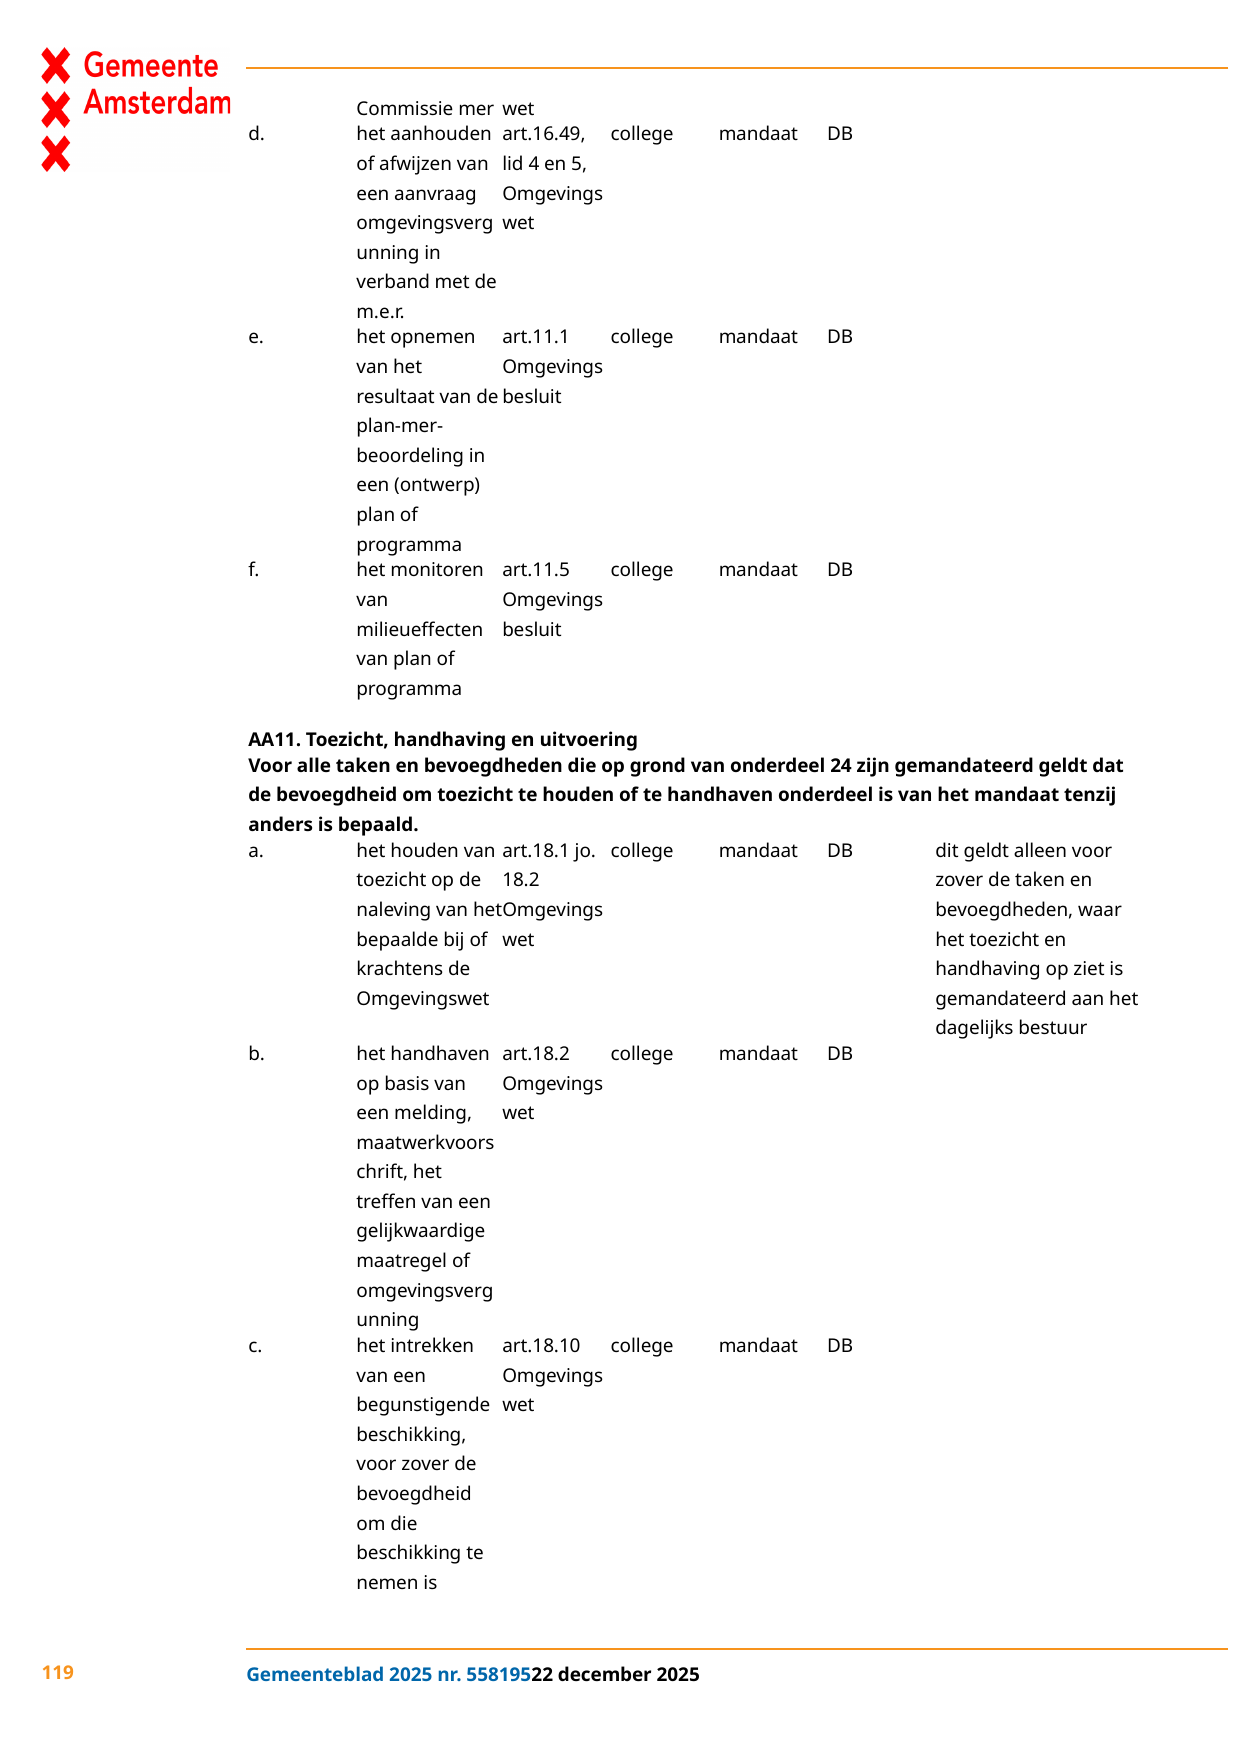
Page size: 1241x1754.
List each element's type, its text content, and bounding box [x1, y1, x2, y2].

table_cell [935, 701, 1152, 726]
table_cell college [610, 1040, 718, 1332]
table_cell mandaat [719, 121, 827, 324]
table_cell [719, 701, 827, 726]
table_cell [935, 95, 1152, 121]
table_cell DB [827, 1040, 935, 1332]
table_cell [356, 701, 502, 726]
table_cell [719, 95, 827, 121]
table_cell [935, 121, 1152, 324]
table_cell Commissie mer [356, 95, 502, 121]
table_cell art.11.1 Omgevingsbesluit [502, 324, 610, 557]
table_cell d. [248, 121, 356, 324]
table_cell b. [248, 1040, 356, 1332]
picture [41, 47, 231, 172]
table_cell het opnemen van het resultaat van de plan-mer-beoordeling in een (ontwerp) plan of programma [356, 324, 502, 557]
table_cell college [610, 121, 718, 324]
table_cell art.18.2 Omgevingswet [502, 1040, 610, 1332]
table_cell DB [827, 324, 935, 557]
table_cell wet [502, 95, 610, 121]
table_cell college [610, 1332, 718, 1594]
table_cell Voor alle taken en bevoegdheden die op grond van onderdeel 24 zijn gemandateerd geldt dat de bevoegdheid om toezicht te houden of te handhaven onderdeel is van het mandaat tenzij anders is bepaald. [248, 752, 1152, 837]
table_cell mandaat [719, 1332, 827, 1594]
table_cell art.16.49, lid 4 en 5, Omgevingswet [502, 121, 610, 324]
table_cell [935, 324, 1152, 557]
table_cell college [610, 324, 718, 557]
table_cell het handhaven op basis van een melding, maatwerkvoorschrift, het treffen van een gelijkwaardige maatregel of omgevingsvergunning [356, 1040, 502, 1332]
table_cell DB [827, 557, 935, 701]
table_cell het monitoren van milieueffecten van plan of programma [356, 557, 502, 701]
table_cell art.18.10 Omgevingswet [502, 1332, 610, 1594]
table_cell AA11. Toezicht, handhaving en uitvoering [248, 726, 1152, 752]
table_cell DB [827, 1332, 935, 1594]
table_cell mandaat [719, 324, 827, 557]
table_cell DB [827, 837, 935, 1040]
table_cell e. [248, 324, 356, 557]
table_cell [827, 701, 935, 726]
table_cell mandaat [719, 557, 827, 701]
table_cell college [610, 837, 718, 1040]
table_cell [502, 701, 610, 726]
table_cell art.11.5 Omgevingsbesluit [502, 557, 610, 701]
table_cell art.18.1 jo. 18.2 Omgevingswet [502, 837, 610, 1040]
table_cell mandaat [719, 837, 827, 1040]
table_cell dit geldt alleen voor zover de taken en bevoegdheden, waar het toezicht en handhaving op ziet is gemandateerd aan het dagelijks bestuur [935, 837, 1152, 1040]
table_cell f. [248, 557, 356, 701]
table_cell [610, 701, 718, 726]
table_cell DB [827, 121, 935, 324]
table_cell college [610, 557, 718, 701]
table_cell a. [248, 837, 356, 1040]
table_cell het intrekken van een begunstigende beschikking, voor zover de bevoegdheid om die beschikking te nemen is [356, 1332, 502, 1594]
table_cell c. [248, 1332, 356, 1594]
table_cell het houden van toezicht op de naleving van het bepaalde bij of krachtens de Omgevingswet [356, 837, 502, 1040]
table_cell [827, 95, 935, 121]
table_cell [248, 701, 356, 726]
table_cell [248, 95, 356, 121]
table_cell [935, 1040, 1152, 1332]
table_cell [935, 557, 1152, 701]
table_cell mandaat [719, 1040, 827, 1332]
table_cell [610, 95, 718, 121]
table_cell [935, 1332, 1152, 1594]
table_cell het aanhouden of afwijzen van een aanvraag omgevingsvergunning in verband met de m.e.r. [356, 121, 502, 324]
